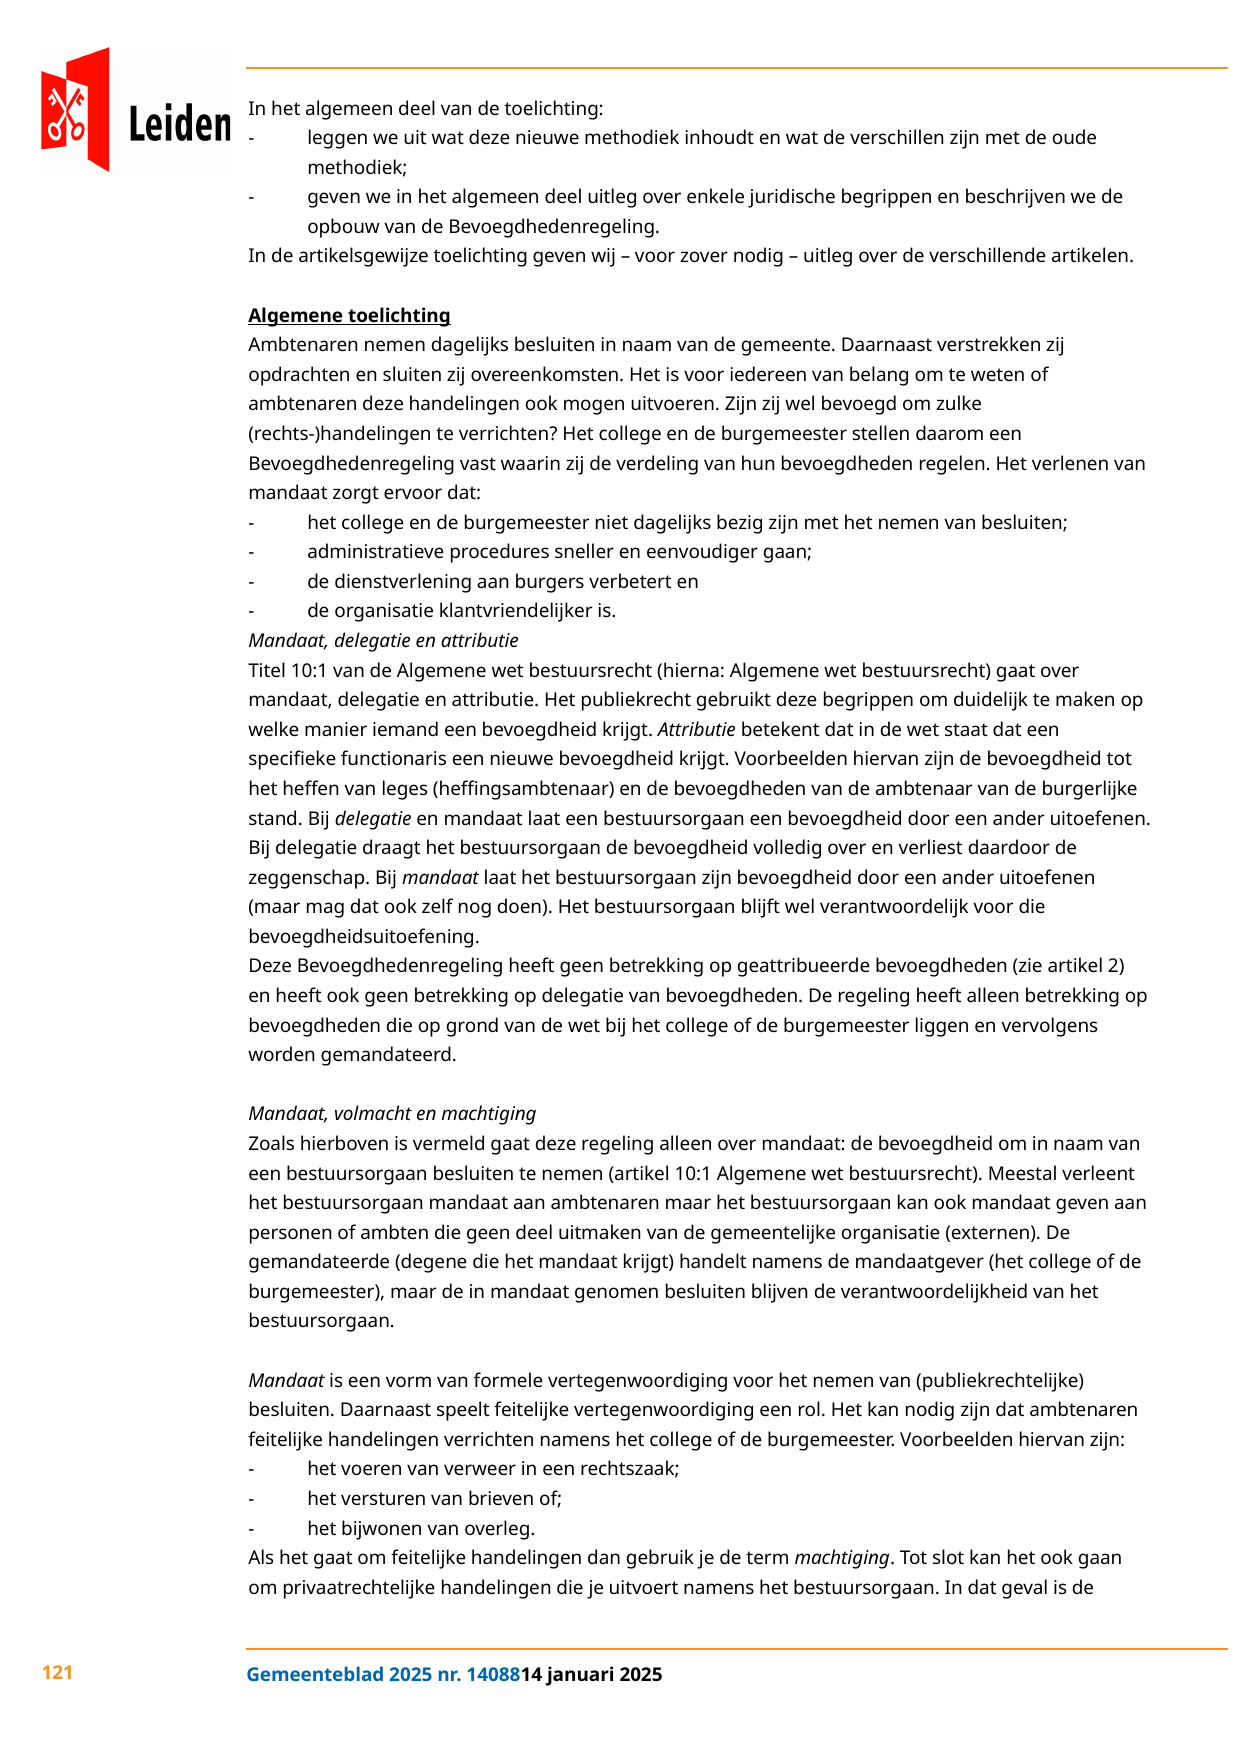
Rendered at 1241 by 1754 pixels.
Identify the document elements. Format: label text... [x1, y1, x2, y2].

list het bijwonen van overleg. [248, 1515, 1152, 1541]
list het college en de burgemeester niet dagelijks bezig zijn met het nemen van besluiten; [248, 509, 1152, 535]
text Mandaat is een vorm van formele vertegenwoordiging voor het nemen van (publiekrechtelijke) besluiten. Daarnaast speelt feitelijke vertegenwoordiging een rol. Het kan nodig zijn dat ambtenaren feitelijke handelingen verrichten namens het college of de burgemeester. Voorbeelden hiervan zijn: [248, 1367, 1152, 1452]
text In de artikelsgewijze toelichting geven wij – voor zover nodig – uitleg over de verschillende artikelen. [248, 243, 1152, 268]
text Algemene toelichting [248, 302, 1152, 328]
list het voeren van verweer in een rechtszaak; [248, 1456, 1152, 1481]
text Ambtenaren nemen dagelijks besluiten in naam van de gemeente. Daarnaast verstrekken zij opdrachten en sluiten zij overeenkomsten. Het is voor iedereen van belang om te weten of ambtenaren deze handelingen ook mogen uitvoeren. Zijn zij wel bevoegd om zulke (rechts-)handelingen te verrichten? Het college en de burgemeester stellen daarom een Bevoegdhedenregeling vast waarin zij de verdeling van hun bevoegdheden regelen. Het verlenen van mandaat zorgt ervoor dat: [248, 331, 1152, 505]
text Zoals hierboven is vermeld gaat deze regeling alleen over mandaat: de bevoegdheid om in naam van een bestuursorgaan besluiten te nemen (artikel 10:1 Algemene wet bestuursrecht). Meestal verleent het bestuursorgaan mandaat aan ambtenaren maar het bestuursorgaan kan ook mandaat geven aan personen of ambten die geen deel uitmaken van de gemeentelijke organisatie (externen). De gemandateerde (degene die het mandaat krijgt) handelt namens de mandaatgever (het college of de burgemeester), maar de in mandaat genomen besluiten blijven de verantwoordelijkheid van het bestuursorgaan. [248, 1130, 1152, 1333]
list administratieve procedures sneller en eenvoudiger gaan; [248, 538, 1152, 564]
text Deze Bevoegdhedenregeling heeft geen betrekking op geattribueerde bevoegdheden (zie artikel 2) en heeft ook geen betrekking op delegatie van bevoegdheden. De regeling heeft alleen betrekking op bevoegdheden die op grond van de wet bij het college of de burgemeester liggen en vervolgens worden gemandateerd. [248, 953, 1152, 1067]
text Als het gaat om feitelijke handelingen dan gebruik je de term machtiging. Tot slot kan het ook gaan om privaatrechtelijke handelingen die je uitvoert namens het bestuursorgaan. In dat geval is de [248, 1544, 1152, 1600]
text Mandaat, volmacht en machtiging [248, 1101, 1152, 1126]
text In het algemeen deel van de toelichting: [248, 95, 1152, 121]
list geven we in het algemeen deel uitleg over enkele juridische begrippen en beschrijven we de opbouw van de Bevoegdhedenregeling. [248, 183, 1152, 239]
text Mandaat, delegatie en attributie [248, 627, 1152, 653]
list de dienstverlening aan burgers verbetert en [248, 568, 1152, 594]
list het versturen van brieven of; [248, 1485, 1152, 1511]
list de organisatie klantvriendelijker is. [248, 598, 1152, 623]
text Titel 10:1 van de Algemene wet bestuursrecht (hierna: Algemene wet bestuursrecht) gaat over mandaat, delegatie en attributie. Het publiekrecht gebruikt deze begrippen om duidelijk te maken op welke manier iemand een bevoegdheid krijgt. Attributie betekent dat in de wet staat dat een specifieke functionaris een nieuwe bevoegdheid krijgt. Voorbeelden hiervan zijn de bevoegdheid tot het heffen van leges (heffingsambtenaar) en de bevoegdheden van de ambtenaar van de burgerlijke stand. Bij delegatie en mandaat laat een bestuursorgaan een bevoegdheid door een ander uitoefenen. Bij delegatie draagt het bestuursorgaan de bevoegdheid volledig over en verliest daardoor de zeggenschap. Bij mandaat laat het bestuursorgaan zijn bevoegdheid door een ander uitoefenen (maar mag dat ook zelf nog doen). Het bestuursorgaan blijft wel verantwoordelijk voor die bevoegdheidsuitoefening. [248, 657, 1152, 949]
picture [41, 47, 231, 172]
list leggen we uit wat deze nieuwe methodiek inhoudt en wat de verschillen zijn met de oude methodiek; [248, 124, 1152, 180]
